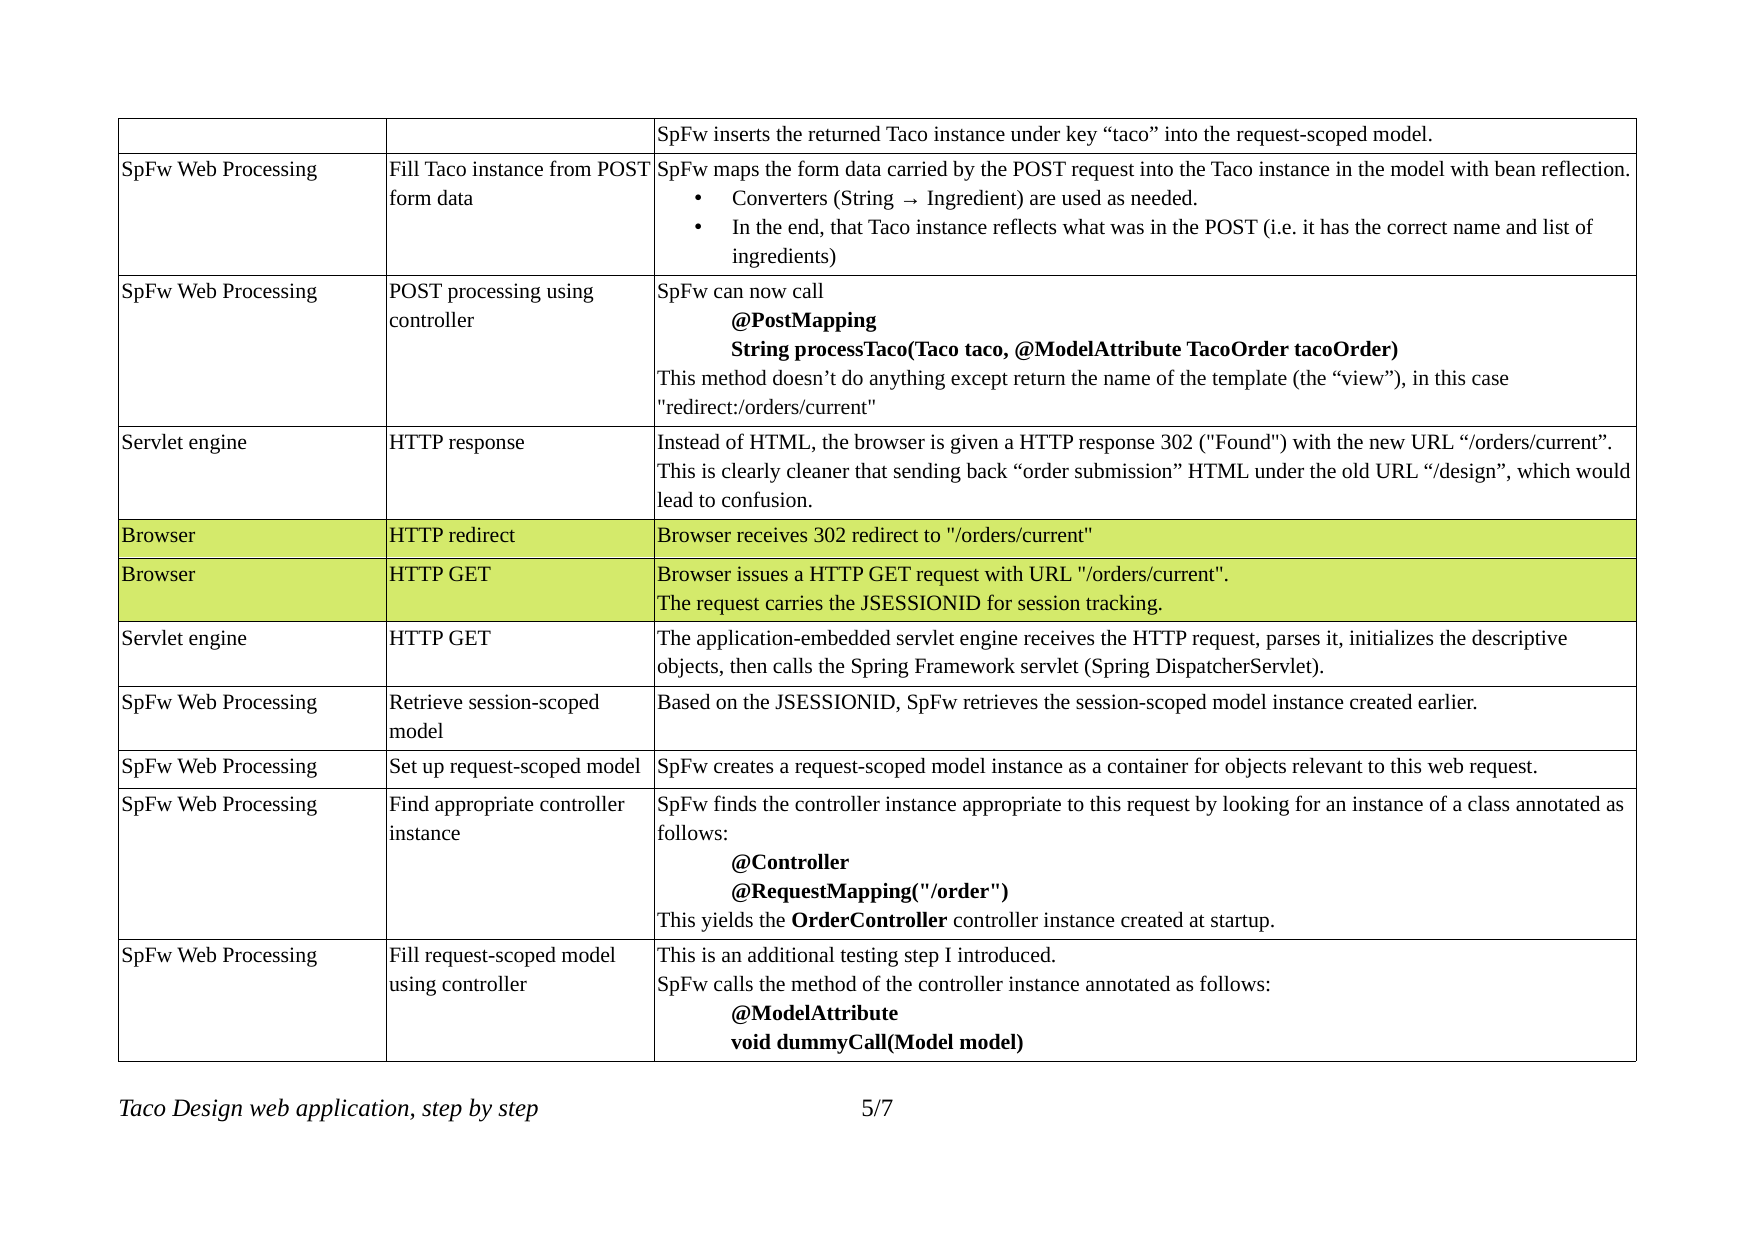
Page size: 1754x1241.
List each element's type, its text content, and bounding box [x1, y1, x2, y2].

table_cell SpFw can now call @PostMapping String processTaco(Taco taco, @ModelAttribute TacoOrder tacoOrder) This method doesn’t do anything except return the name of the template (the “view”), in this case "redirect:/orders/current" [655, 276, 1636, 426]
table_cell SpFw Web Processing [119, 940, 386, 1061]
table_cell SpFw creates a request-scoped model instance as a container for objects relevant to this web request. [655, 751, 1636, 788]
table_cell Browser receives 302 redirect to "/orders/current" [655, 520, 1636, 557]
table_cell The application-embedded servlet engine receives the HTTP request, parses it, initializes the descriptive objects, then calls the Spring Framework servlet (Spring DispatcherServlet). [655, 622, 1636, 686]
table_cell Retrieve session-scoped model [387, 687, 654, 749]
table_cell HTTP response [387, 427, 654, 519]
table_cell HTTP GET [387, 559, 654, 621]
table_cell Fill request-scoped model using controller [387, 940, 654, 1061]
table_cell SpFw maps the form data carried by the POST request into the Taco instance in the model with bean reflection. Converters (String → Ingredient) are used as needed. In the end, that Taco instance reflects what was in the POST (i.e. it has the correct name and list of ingredients) [655, 154, 1636, 275]
table_cell Browser issues a HTTP GET request with URL "/orders/current". The request carries the JSESSIONID for session tracking. [655, 559, 1636, 621]
table_cell Servlet engine [119, 622, 386, 686]
table_cell This is an additional testing step I introduced. SpFw calls the method of the controller instance annotated as follows: @ModelAttribute void dummyCall(Model model) [655, 940, 1636, 1061]
table_cell HTTP redirect [387, 520, 654, 557]
table_cell Browser [119, 520, 386, 557]
table_cell Set up request-scoped model [387, 751, 654, 788]
table_cell SpFw inserts the returned Taco instance under key “taco” into the request-scoped model. [655, 119, 1636, 153]
table_cell Fill Taco instance from POST form data [387, 154, 654, 275]
table_cell SpFw Web Processing [119, 789, 386, 939]
table_cell [119, 119, 386, 153]
table_cell Based on the JSESSIONID, SpFw retrieves the session-scoped model instance created earlier. [655, 687, 1636, 749]
table_cell Find appropriate controller instance [387, 789, 654, 939]
table_cell Instead of HTML, the browser is given a HTTP response 302 ("Found") with the new URL “/orders/current”. This is clearly cleaner that sending back “order submission” HTML under the old URL “/design”, which would lead to confusion. [655, 427, 1636, 519]
table_cell SpFw Web Processing [119, 687, 386, 749]
table_cell SpFw Web Processing [119, 276, 386, 426]
table_cell HTTP GET [387, 622, 654, 686]
table_cell SpFw Web Processing [119, 751, 386, 788]
table_cell Servlet engine [119, 427, 386, 519]
table_cell [387, 119, 654, 153]
table_cell Browser [119, 559, 386, 621]
table_cell POST processing using controller [387, 276, 654, 426]
table_cell SpFw finds the controller instance appropriate to this request by looking for an instance of a class annotated as follows: @Controller @RequestMapping("/order") This yields the OrderController controller instance created at startup. [655, 789, 1636, 939]
table_cell SpFw Web Processing [119, 154, 386, 275]
